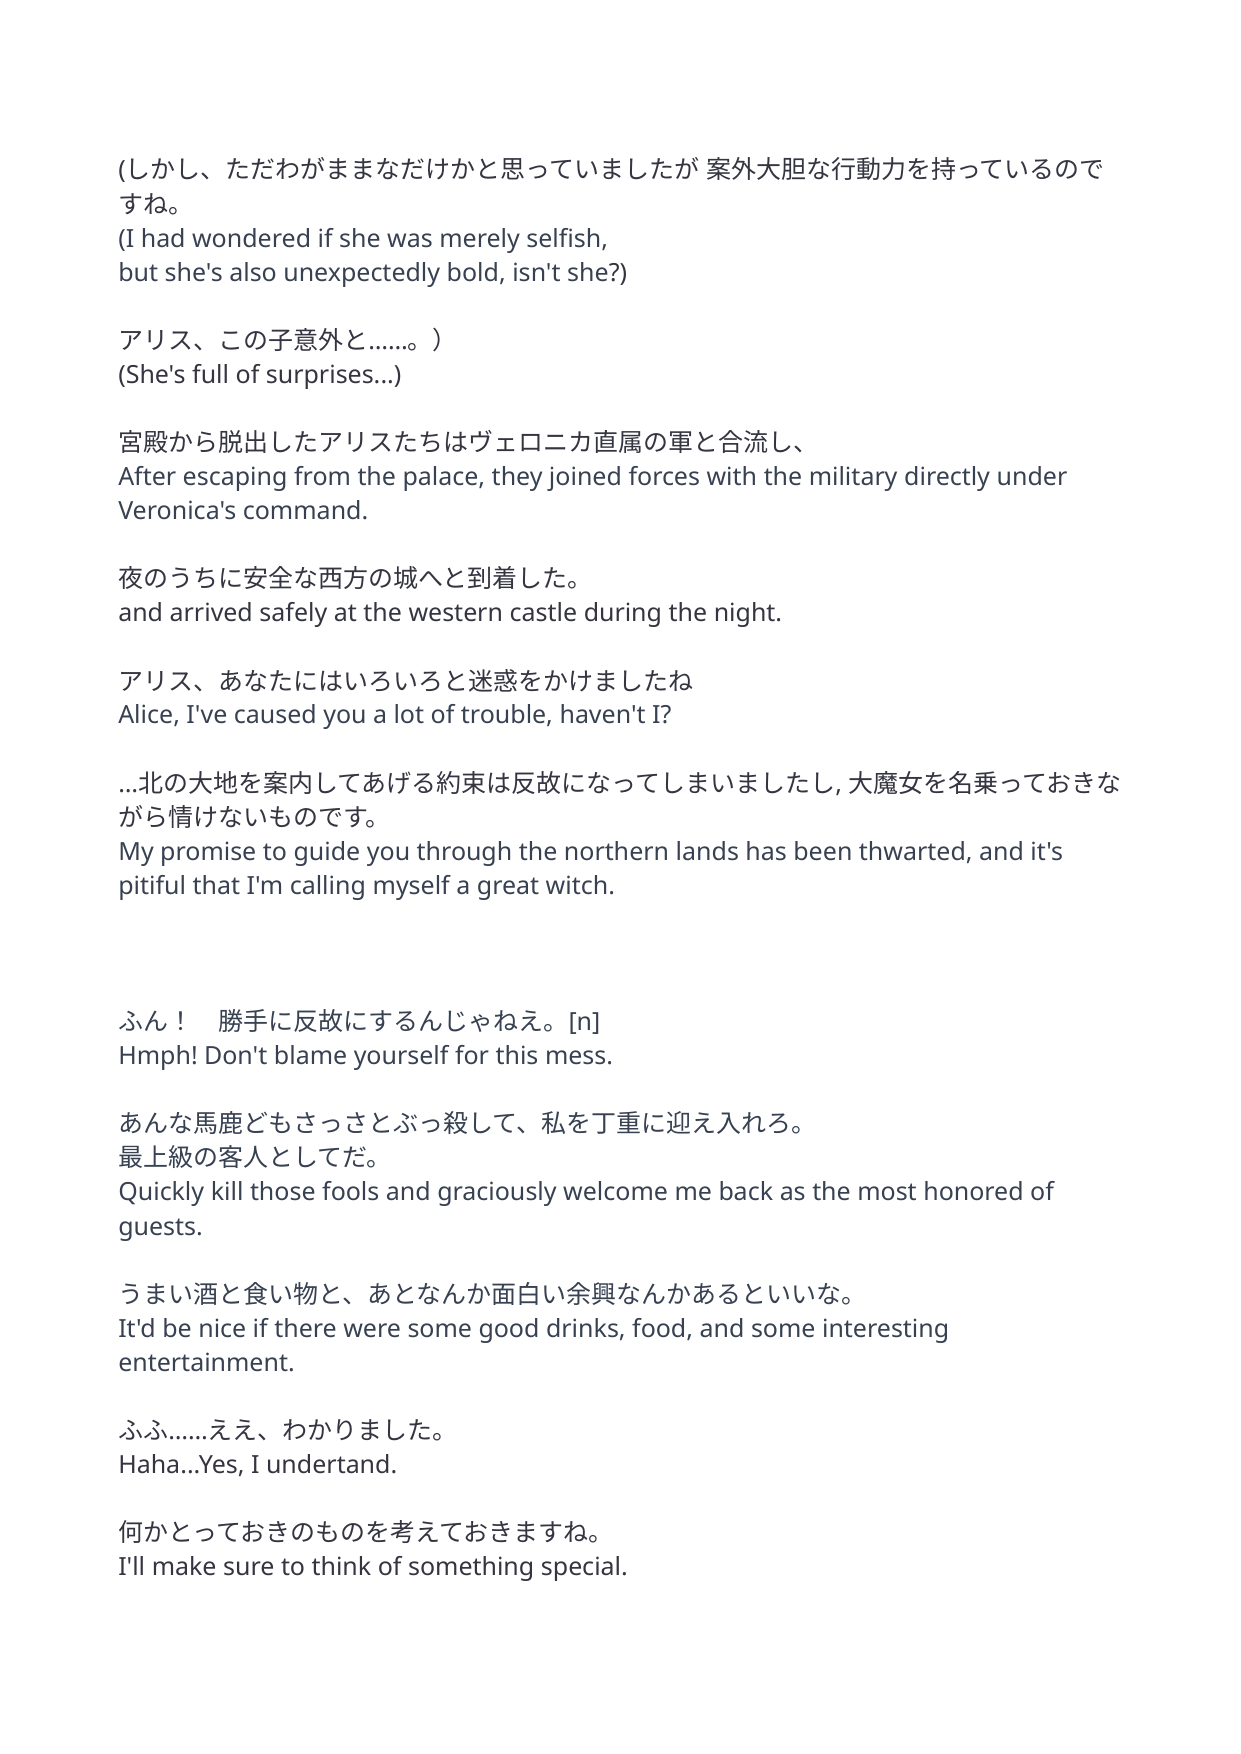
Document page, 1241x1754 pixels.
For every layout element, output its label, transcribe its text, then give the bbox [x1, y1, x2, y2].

text ふん！ 勝手に反故にするんじゃねえ。[n] Hmph! Don't blame yourself for this mess. [118, 1004, 1122, 1072]
text 夜のうちに安全な西方の城へと到着した。 [118, 561, 1122, 595]
text After escaping from the palace, they joined forces with the military directly under Veronica's command. [118, 459, 1122, 561]
text (She's full of surprises...) [118, 357, 1122, 391]
text (しかし、ただわがままなだけかと思っていましたが 案外大胆な行動力を持っているのですね。 [118, 152, 1122, 220]
text うまい酒と食い物と、あとなんか面白い余興なんかあるといいな。 [118, 1276, 1122, 1310]
text 何かとっておきのものを考えておきますね。 I'll make sure to think of something special. [118, 1481, 1122, 1583]
text It'd be nice if there were some good drinks, food, and some interesting entertainment. [118, 1310, 1122, 1378]
text My promise to guide you through the northern lands has been thwarted, and it's pitiful that I'm calling myself a great witch. [118, 833, 1122, 902]
text ふふ……ええ、わかりました。 [118, 1412, 1122, 1447]
text but she's also unexpectedly bold, isn't she?) [118, 254, 1122, 288]
text Haha...Yes, I undertand. [118, 1447, 1122, 1481]
text 宮殿から脱出したアリスたちはヴェロニカ直属の軍と合流し、 [118, 425, 1122, 459]
text (I had wondered if she was merely selfish, [118, 220, 1122, 254]
text Alice, I've caused you a lot of trouble, haven't I? [118, 697, 1122, 731]
text アリス、この子意外と……。） [118, 322, 1122, 357]
text …北の大地を案内してあげる約束は反故になってしまいましたし, 大魔女を名乗っておきながら情けないものです。 [118, 765, 1122, 833]
text アリス、あなたにはいろいろと迷惑をかけましたね [118, 663, 1122, 697]
text and arrived safely at the western castle during the night. [118, 595, 1122, 629]
text あんな馬鹿どもさっさとぶっ殺して、私を丁重に迎え入れろ。 最上級の客人としてだ。 Quickly kill those fools and graciously welcome me back as the most honored of guests. [118, 1106, 1122, 1242]
